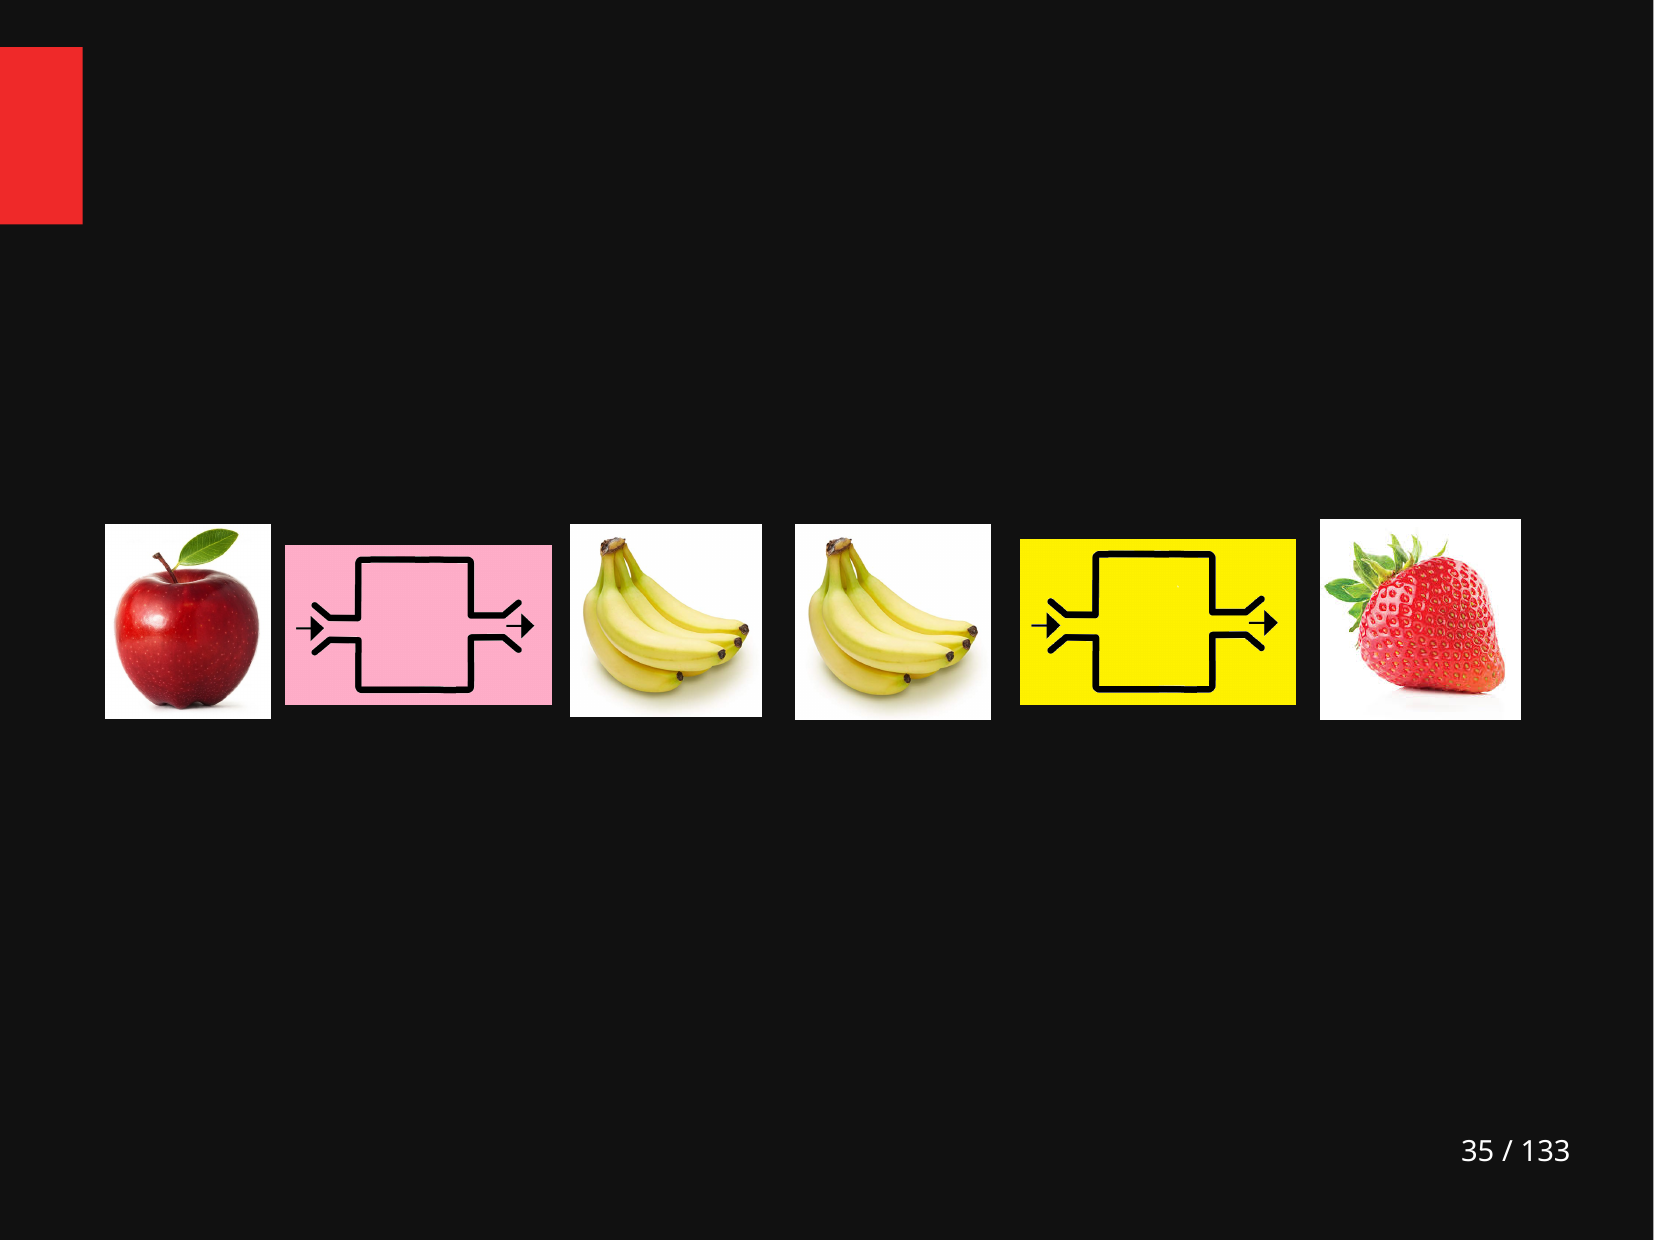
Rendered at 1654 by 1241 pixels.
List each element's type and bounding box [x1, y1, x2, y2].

picture [105, 524, 271, 719]
picture [1020, 539, 1296, 706]
picture [570, 524, 762, 717]
picture [795, 524, 991, 721]
picture [285, 545, 552, 706]
picture [1320, 519, 1521, 721]
